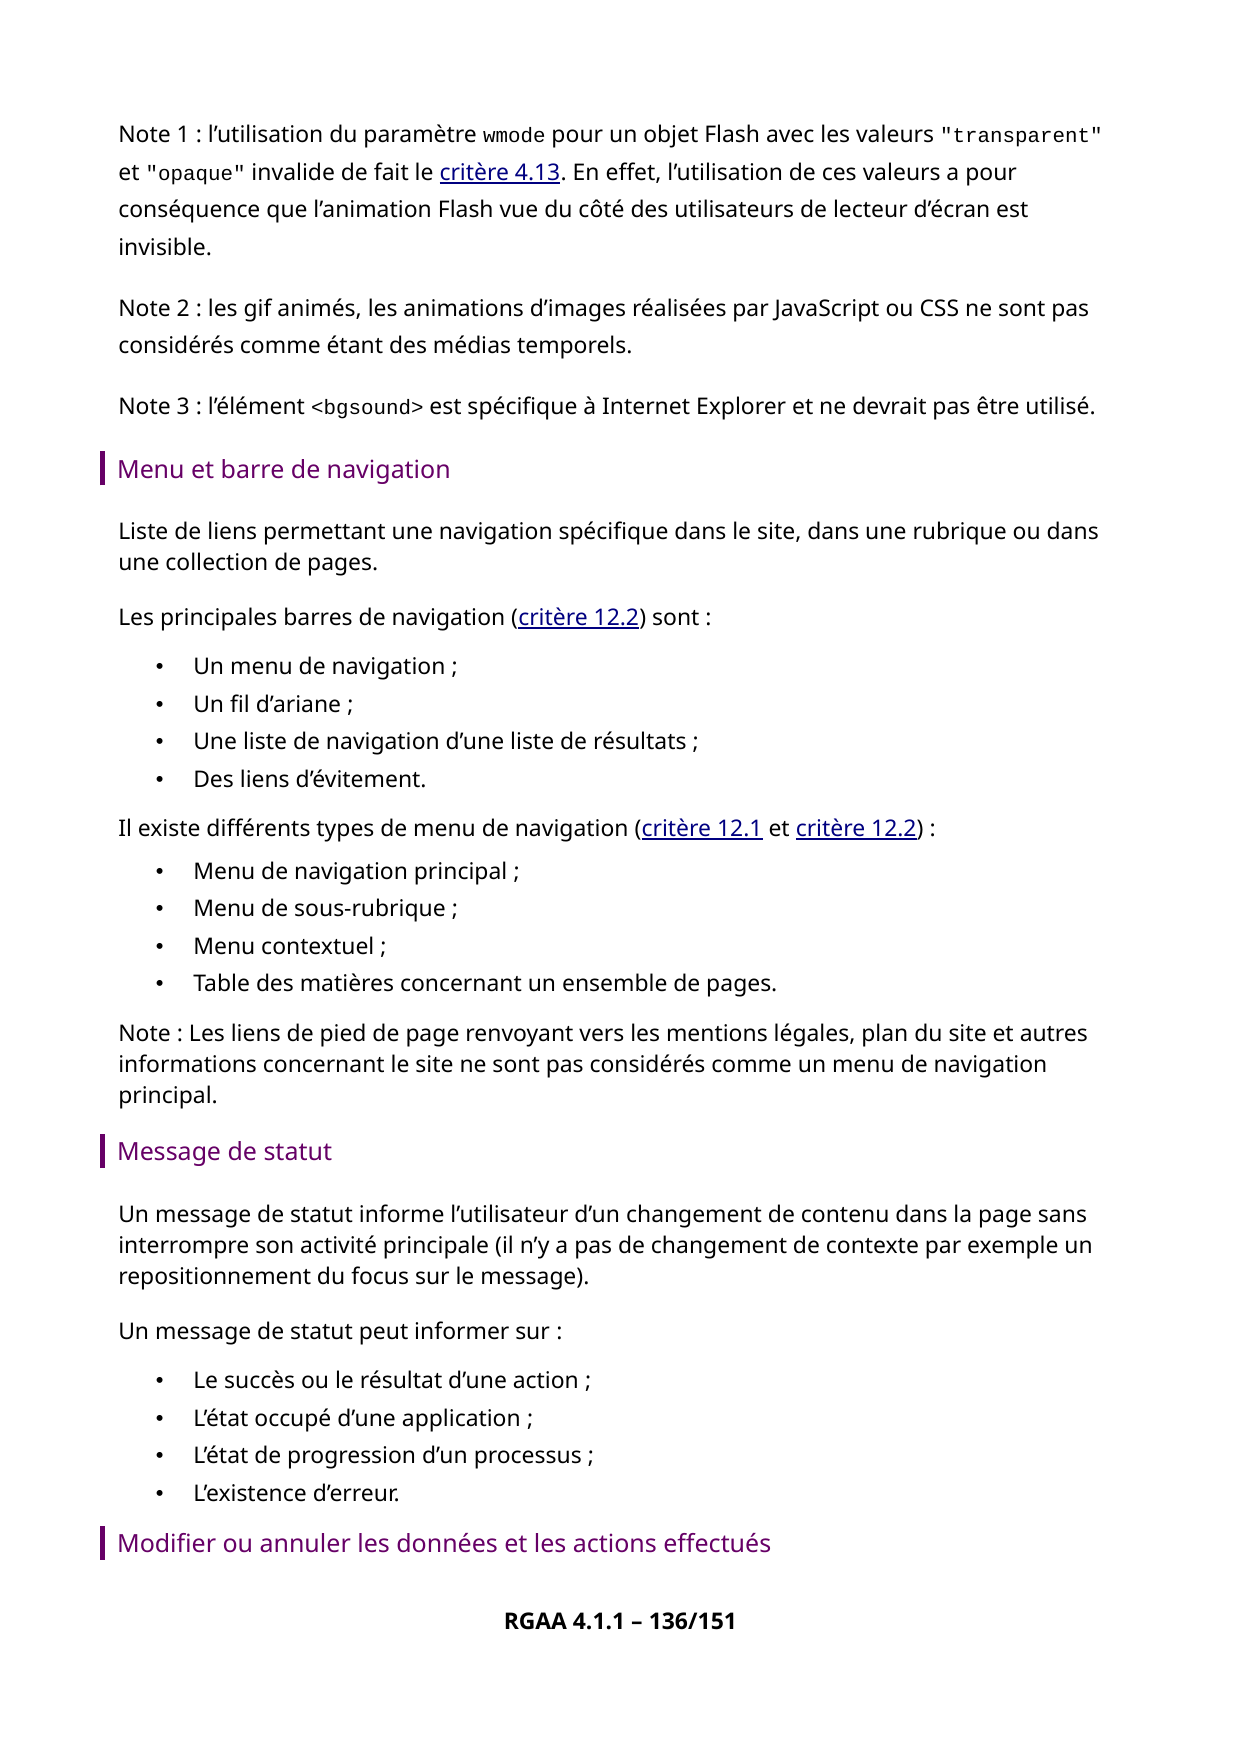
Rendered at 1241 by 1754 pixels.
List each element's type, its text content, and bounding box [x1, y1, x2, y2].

text Note : Les liens de pied de page renvoyant vers les mentions légales, plan du site et autres informations concernant le site ne sont pas considérés comme un menu de navigation principal. [118, 1017, 1122, 1110]
text Note 1 : l’utilisation du paramètre wmode pour un objet Flash avec les valeurs "transparent" et "opaque" invalide de fait le critère 4.13. En effet, l’utilisation de ces valeurs a pour conséquence que l’animation Flash vue du côté des utilisateurs de lecteur d’écran est invisible. [118, 118, 1122, 262]
subtitle Modifier ou annuler les données et les actions effectués [105, 1526, 1122, 1560]
text Un message de statut informe l’utilisateur d’un changement de contenu dans la page sans interrompre son activité principale (il n’y a pas de changement de contexte par exemple un repositionnement du focus sur le message). [118, 1197, 1122, 1291]
list Table des matières concernant un ensemble de pages. [156, 967, 1122, 999]
list Menu de sous-rubrique ; [156, 892, 1122, 924]
subtitle Message de statut [105, 1134, 1122, 1168]
list Menu de navigation principal ; [156, 855, 1122, 886]
list Menu contextuel ; [156, 930, 1122, 961]
list Un menu de navigation ; [156, 650, 1122, 681]
list Des liens d’évitement. [156, 763, 1122, 794]
text Un message de statut peut informer sur : [118, 1315, 1122, 1346]
text Les principales barres de navigation (critère 12.2) sont : [118, 601, 1122, 632]
text Liste de liens permettant une navigation spécifique dans le site, dans une rubrique ou dans une collection de pages. [118, 515, 1122, 577]
text Il existe différents types de menu de navigation (critère 12.1 et critère 12.2) : [118, 812, 1122, 843]
list L’état occupé d’une application ; [156, 1402, 1122, 1433]
subtitle Menu et barre de navigation [105, 451, 1122, 485]
list L’état de progression d’un processus ; [156, 1439, 1122, 1470]
list Une liste de navigation d’une liste de résultats ; [156, 725, 1122, 756]
text Note 3 : l’élément <bgsound> est spécifique à Internet Explorer et ne devrait pas être utilisé. [118, 390, 1122, 421]
list L’existence d’erreur. [156, 1477, 1122, 1508]
text Note 2 : les gif animés, les animations d’images réalisées par JavaScript ou CSS ne sont pas considérés comme étant des médias temporels. [118, 292, 1122, 360]
list Le succès ou le résultat d’une action ; [156, 1364, 1122, 1395]
list Un fil d’ariane ; [156, 688, 1122, 719]
